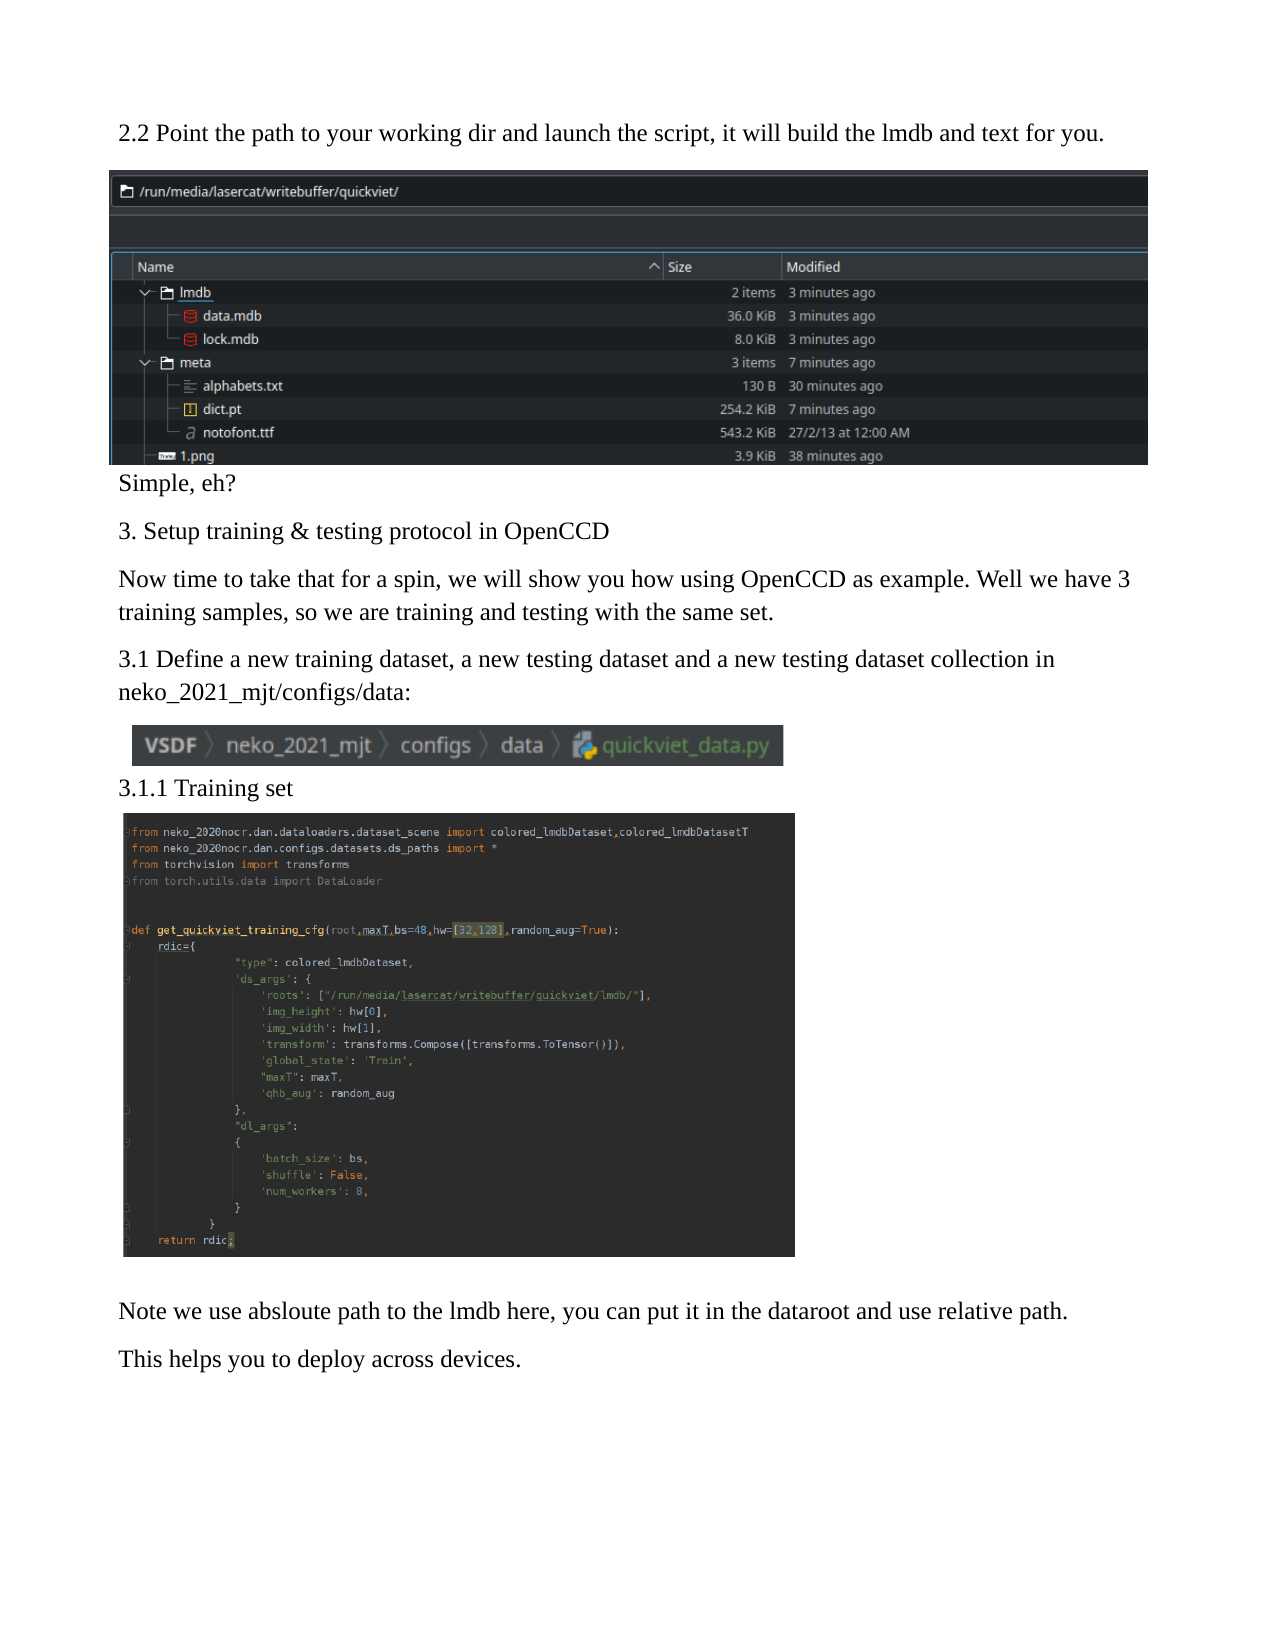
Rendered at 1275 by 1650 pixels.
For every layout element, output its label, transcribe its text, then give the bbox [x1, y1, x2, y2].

text Note we use absloute path to the lmdb here, you can put it in the dataroot and use relative path. [118, 1296, 1157, 1325]
picture [109, 170, 1148, 465]
text Simple, eh? [118, 465, 1157, 497]
text 3. Setup training & testing protocol in OpenCCD [118, 516, 1157, 545]
text 3.1 Define a new training dataset, a new testing dataset and a new testing dataset collection in neko_2021_mjt/configs/data: [118, 644, 1157, 706]
text 2.2 Point the path to your working dir and launch the script, it will build the lmdb and text for you. [118, 118, 1157, 147]
text 3.1.1 Training set [118, 773, 1157, 801]
picture [123, 813, 795, 1257]
picture [132, 725, 784, 766]
text This helps you to deploy across devices. [118, 1344, 1157, 1373]
text Now time to take that for a spin, we will show you how using OpenCCD as example. Well we have 3 training samples, so we are training and testing with the same set. [118, 564, 1157, 626]
